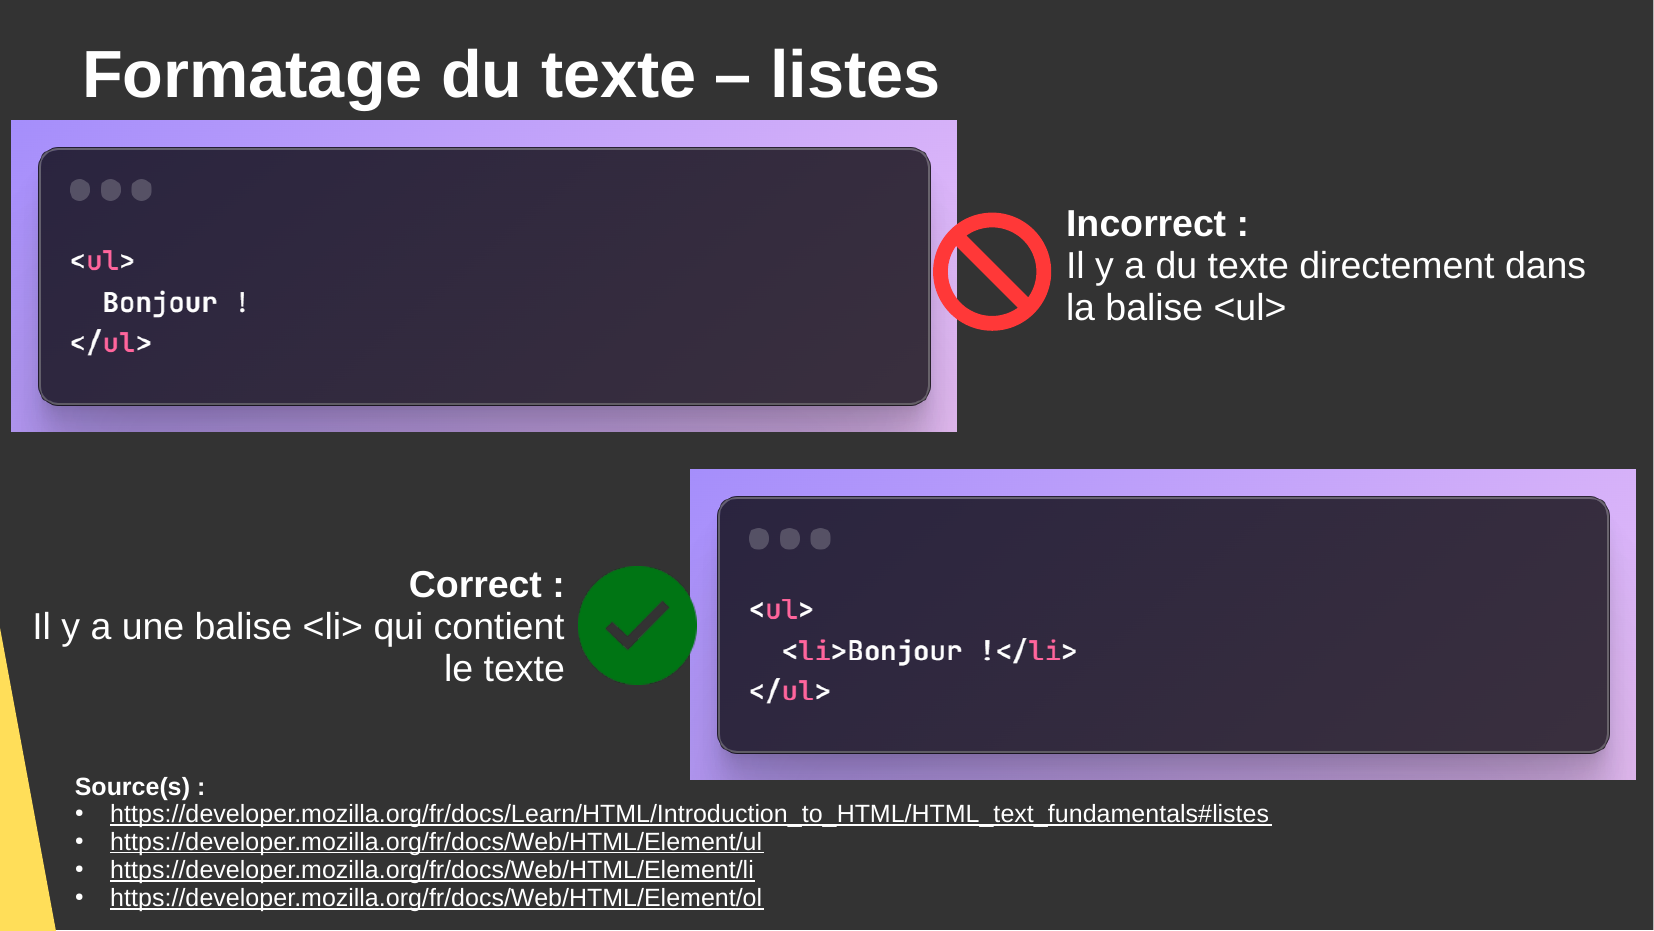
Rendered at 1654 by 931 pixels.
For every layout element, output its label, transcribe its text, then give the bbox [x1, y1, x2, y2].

title Formatage du texte – listes [82, 37, 1571, 114]
picture [948, 247, 957, 297]
picture [11, 120, 957, 432]
text_box Correct : Il y a une balise <li> qui contient le texte [11, 556, 580, 697]
picture [580, 469, 1636, 780]
text_box Incorrect : Il y a du texte directement dans la balise <ul> [1051, 194, 1620, 336]
text_box Source(s) : https://developer.mozilla.org/fr/docs/Learn/HTML/Introduction_to_HTML/HTML_text_fundamentals#listes https://developer.mozilla.org/fr/docs/Web/HTML/Element/ul https://developer.mozilla.org/fr/docs/Web/HTML/Element/li https://developer.mozilla.org/fr/docs/Web/HTML/Element/ol [60, 764, 1546, 920]
text_box [0, 627, 56, 931]
text_box [933, 212, 1051, 331]
